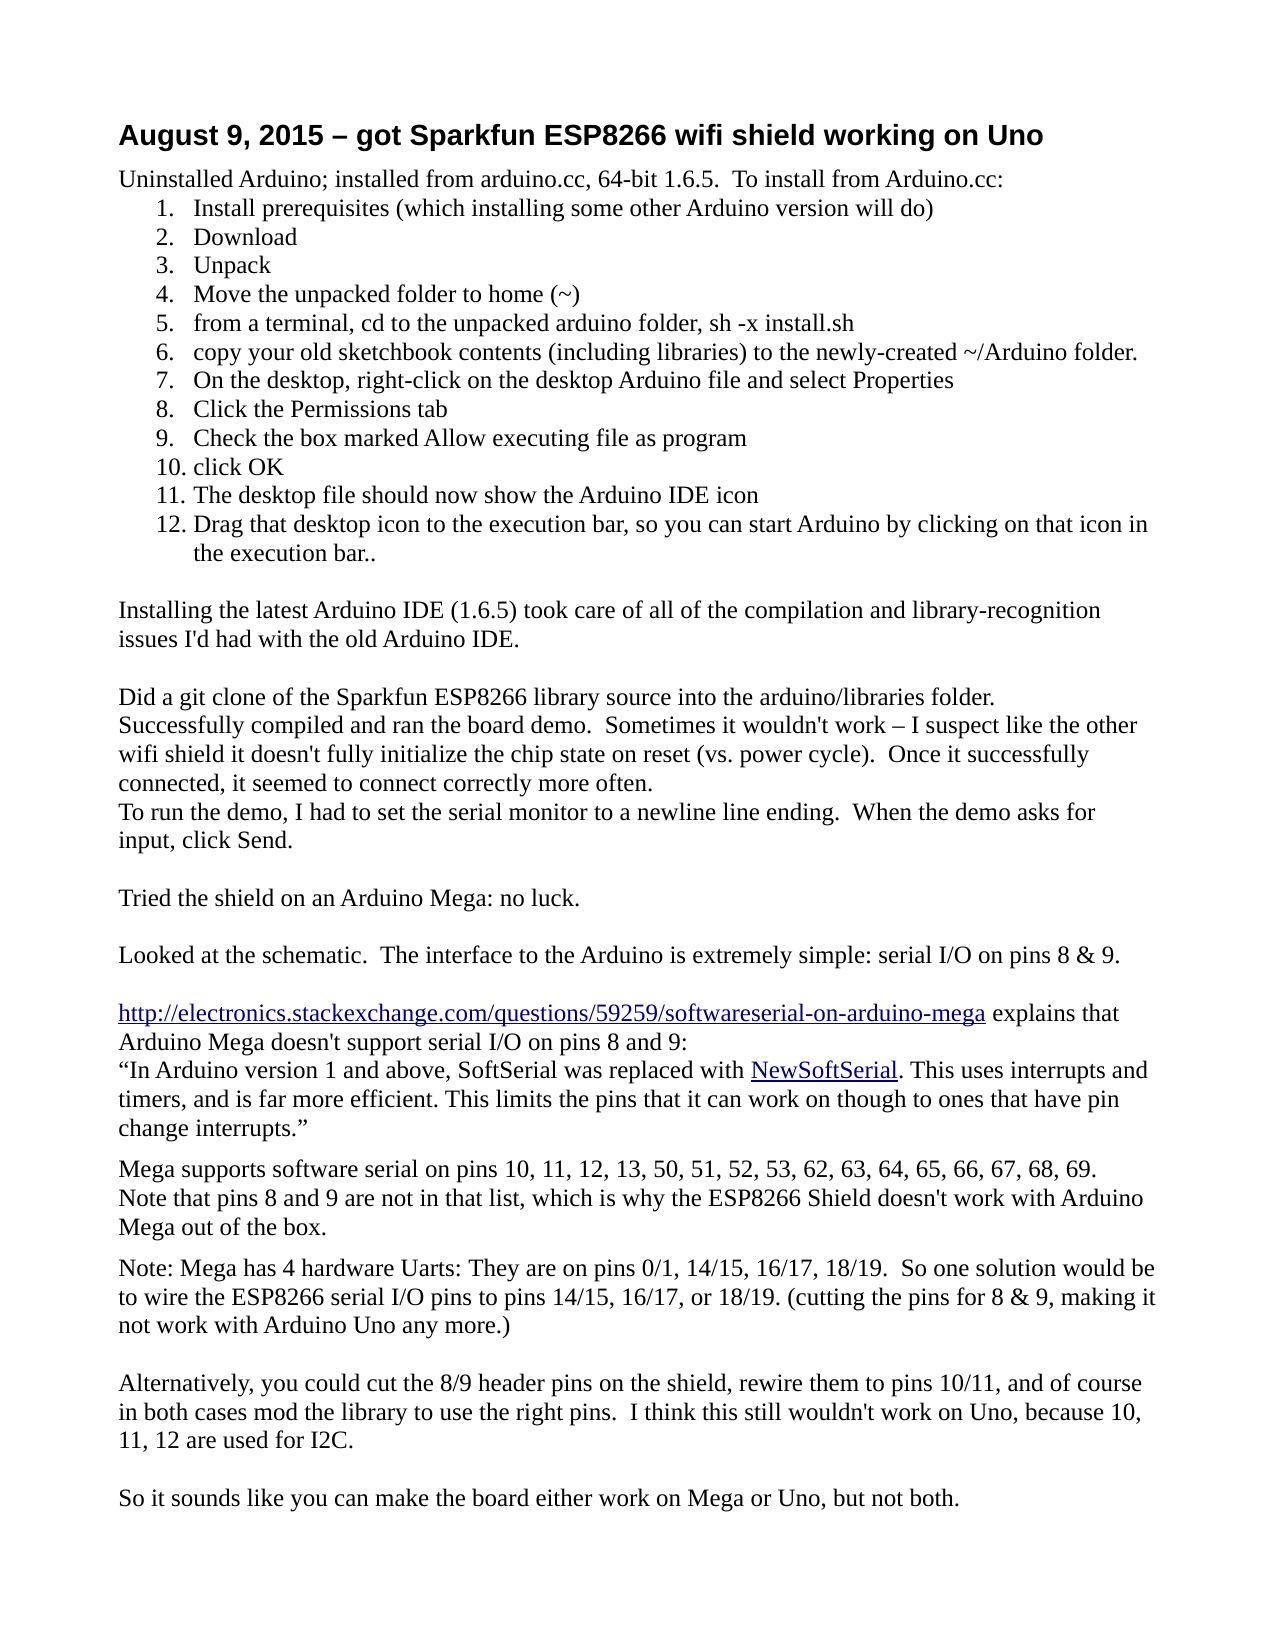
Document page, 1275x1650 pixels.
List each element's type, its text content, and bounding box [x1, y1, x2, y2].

text Tried the shield on an Arduino Mega: no luck. [118, 883, 1157, 912]
list from a terminal, cd to the unpacked arduino folder, sh -x install.sh [156, 308, 1157, 337]
list On the desktop, right-click on the desktop Arduino file and select Properties [156, 365, 1157, 394]
text To run the demo, I had to set the serial monitor to a newline line ending. When the demo asks for input, click Send. [118, 797, 1157, 854]
list Click the Permissions tab [156, 394, 1157, 423]
text Installing the latest Arduino IDE (1.6.5) took care of all of the compilation and library-recognition issues I'd had with the old Arduino IDE. [118, 595, 1157, 653]
list Check the box marked Allow executing file as program [156, 423, 1157, 452]
text “In Arduino version 1 and above, SoftSerial was replaced with NewSoftSerial. This uses interrupts and timers, and is far more efficient. This limits the pins that it can work on though to ones that have pin change interrupts.” [118, 1055, 1157, 1142]
text Alternatively, you could cut the 8/9 header pins on the shield, rewire them to pins 10/11, and of course in both cases mod the library to use the right pins. I think this still wouldn't work on Uno, because 10, 11, 12 are used for I2C. [118, 1368, 1157, 1454]
list Install prerequisites (which installing some other Arduino version will do) [156, 193, 1157, 222]
text Did a git clone of the Sparkfun ESP8266 library source into the arduino/libraries folder. [118, 682, 1157, 710]
list click OK [156, 452, 1157, 480]
text Note: Mega has 4 hardware Uarts: They are on pins 0/1, 14/15, 16/17, 18/19. So one solution would be to wire the ESP8266 serial I/O pins to pins 14/15, 16/17, or 18/19. (cutting the pins for 8 & 9, making it not work with Arduino Uno any more.) [118, 1253, 1157, 1339]
text Successfully compiled and ran the board demo. Sometimes it wouldn't work – I suspect like the other wifi shield it doesn't fully initialize the chip state on reset (vs. power cycle). Once it successfully connected, it seemed to connect correctly more often. [118, 710, 1157, 797]
text Uninstalled Arduino; installed from arduino.cc, 64-bit 1.6.5. To install from Arduino.cc: [118, 164, 1157, 193]
text So it sounds like you can make the board either work on Mega or Uno, but not both. [118, 1483, 1157, 1512]
text Looked at the schematic. The interface to the Arduino is extremely simple: serial I/O on pins 8 & 9. [118, 940, 1157, 969]
list copy your old sketchbook contents (including libraries) to the newly-created ~/Arduino folder. [156, 337, 1157, 365]
list The desktop file should now show the Arduino IDE icon [156, 480, 1157, 509]
list Unpack [156, 250, 1157, 279]
text Mega supports software serial on pins 10, 11, 12, 13, 50, 51, 52, 53, 62, 63, 64, 65, 66, 67, 68, 69. Note that pins 8 and 9 are not in that list, which is why the ESP8266 Shield doesn't work with Arduino Mega out of the box. [118, 1154, 1157, 1240]
list Drag that desktop icon to the execution bar, so you can start Arduino by clicking on that icon in the execution bar.. [156, 509, 1157, 567]
list Download [156, 222, 1157, 250]
text http://electronics.stackexchange.com/questions/59259/softwareserial-on-arduino-mega explains that Arduino Mega doesn't support serial I/O on pins 8 and 9: [118, 998, 1157, 1055]
list Move the unpacked folder to home (~) [156, 279, 1157, 308]
subtitle August 9, 2015 – got Sparkfun ESP8266 wifi shield working on Uno [118, 118, 1157, 152]
